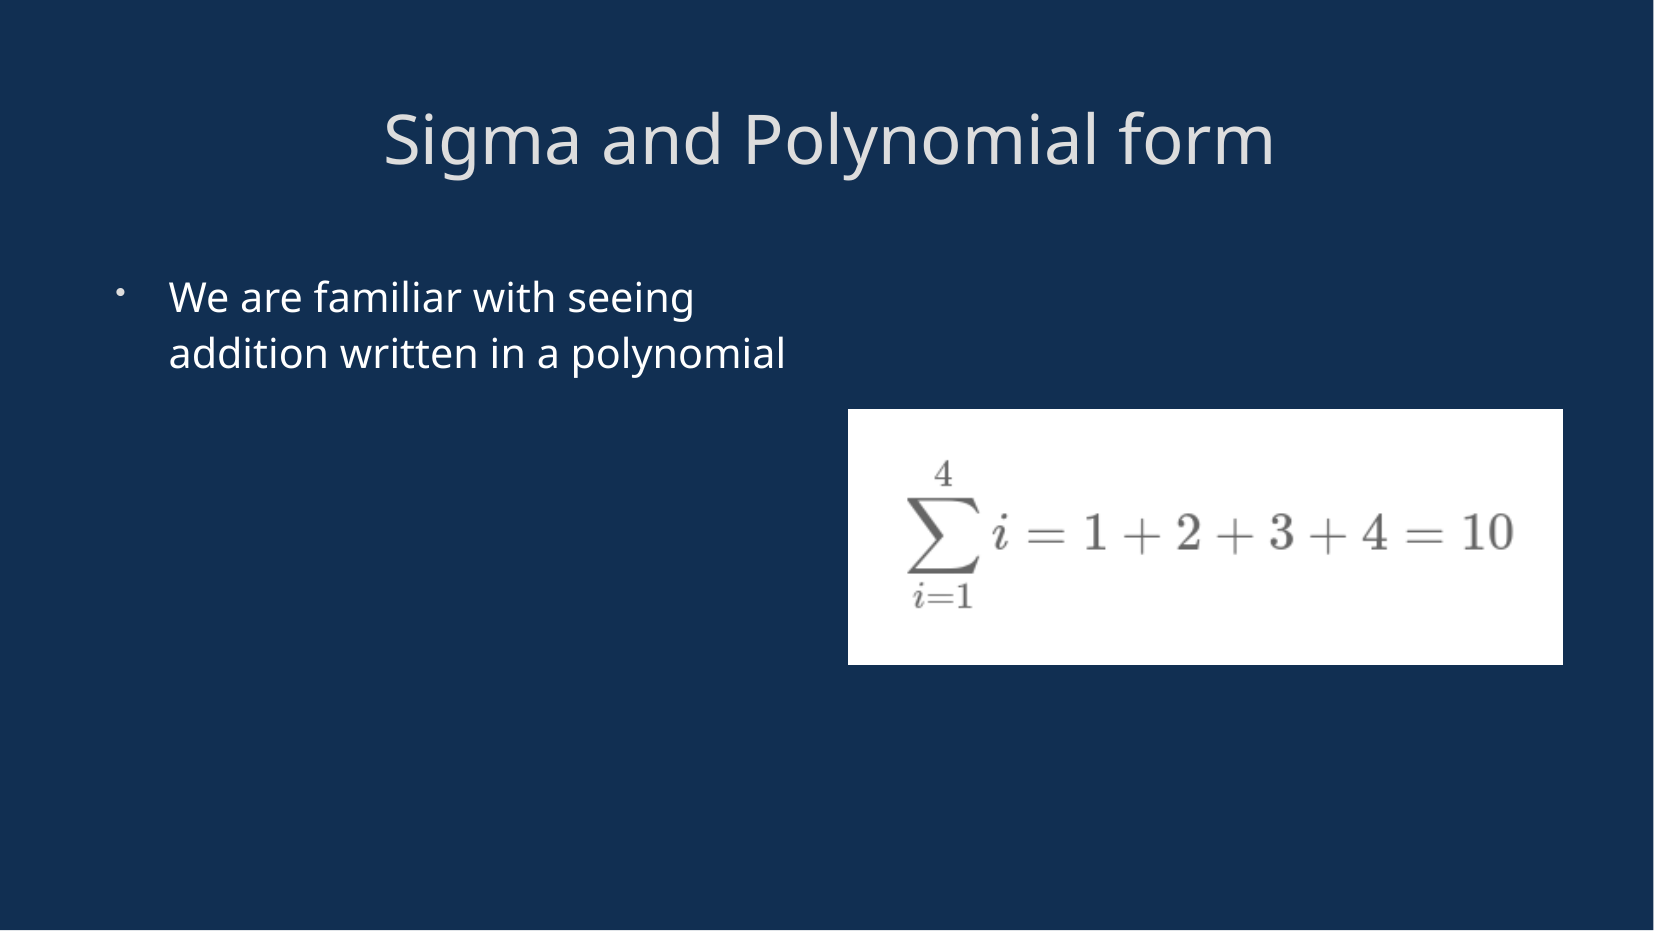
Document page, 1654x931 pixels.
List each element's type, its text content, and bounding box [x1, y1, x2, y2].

title Sigma and Polynomial form [97, 56, 1563, 220]
picture [848, 409, 1563, 665]
list We are familiar with seeing addition written in a polynomial [97, 268, 813, 806]
